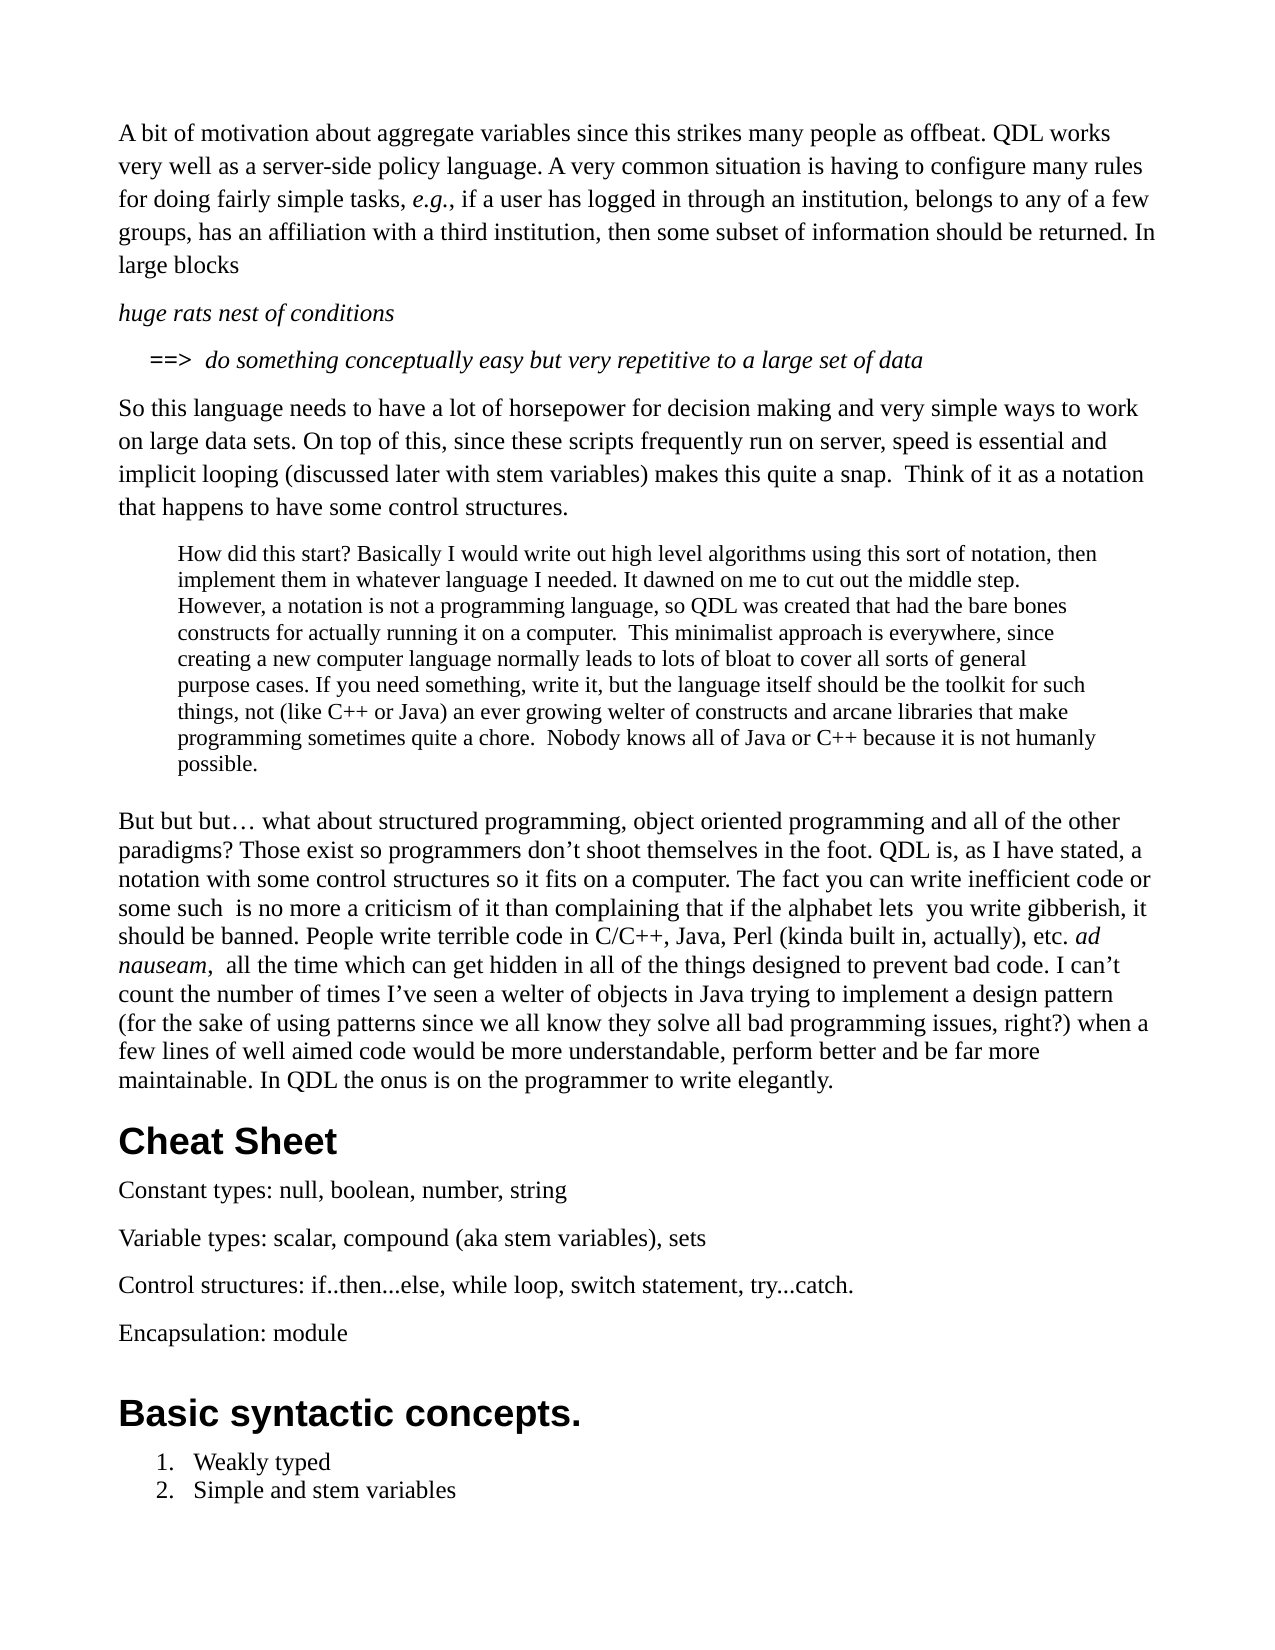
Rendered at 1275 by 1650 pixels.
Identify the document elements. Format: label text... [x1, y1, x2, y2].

list Simple and stem variables [156, 1475, 1157, 1504]
text But but but… what about structured programming, object oriented programming and all of the other paradigms? Those exist so programmers don’t shoot themselves in the foot. QDL is, as I have stated, a notation with some control structures so it fits on a computer. The fact you can write inefficient code or some such is no more a criticism of it than complaining that if the alphabet lets you write gibberish, it should be banned. People write terrible code in C/C++, Java, Perl (kinda built in, actually), etc. ad nauseam, all the time which can get hidden in all of the things designed to prevent bad code. I can’t count the number of times I’ve seen a welter of objects in Java trying to implement a design pattern (for the sake of using patterns since we all know they solve all bad programming issues, right?) when a few lines of well aimed code would be more understandable, perform better and be far more maintainable. In QDL the onus is on the programmer to write elegantly. [118, 806, 1157, 1094]
text Constant types: null, boolean, number, string [118, 1175, 1157, 1204]
text So this language needs to have a lot of horsepower for decision making and very simple ways to work on large data sets. On top of this, since these scripts frequently run on server, speed is essential and implicit looping (discussed later with stem variables) makes this quite a snap. Think of it as a notation that happens to have some control structures. [118, 393, 1157, 521]
subtitle Basic syntactic concepts. [118, 1390, 1157, 1434]
text huge rats nest of conditions [118, 298, 1157, 327]
list Weakly typed [156, 1447, 1157, 1475]
text How did this start? Basically I would write out high level algorithms using this sort of notation, then implement them in whatever language I needed. It dawned on me to cut out the middle step. However, a notation is not a programming language, so QDL was created that had the bare bones constructs for actually running it on a computer. This minimalist approach is everywhere, since creating a new computer language normally leads to lots of bloat to cover all sorts of general purpose cases. If you need something, write it, but the language itself should be the toolkit for such things, not (like C++ or Java) an ever growing welter of constructs and arcane libraries that make programming sometimes quite a chore. Nobody knows all of Java or C++ because it is not humanly possible. [177, 540, 1098, 777]
text ==> do something conceptually easy but very repetitive to a large set of data [118, 345, 1157, 374]
text Control structures: if..then...else, while loop, switch statement, try...catch. [118, 1270, 1157, 1299]
text Variable types: scalar, compound (aka stem variables), sets [118, 1223, 1157, 1251]
subtitle Cheat Sheet [118, 1119, 1157, 1162]
text A bit of motivation about aggregate variables since this strikes many people as offbeat. QDL works very well as a server-side policy language. A very common situation is having to configure many rules for doing fairly simple tasks, e.g., if a user has logged in through an institution, belongs to any of a few groups, has an affiliation with a third institution, then some subset of information should be returned. In large blocks [118, 118, 1157, 279]
text Encapsulation: module [118, 1318, 1157, 1347]
